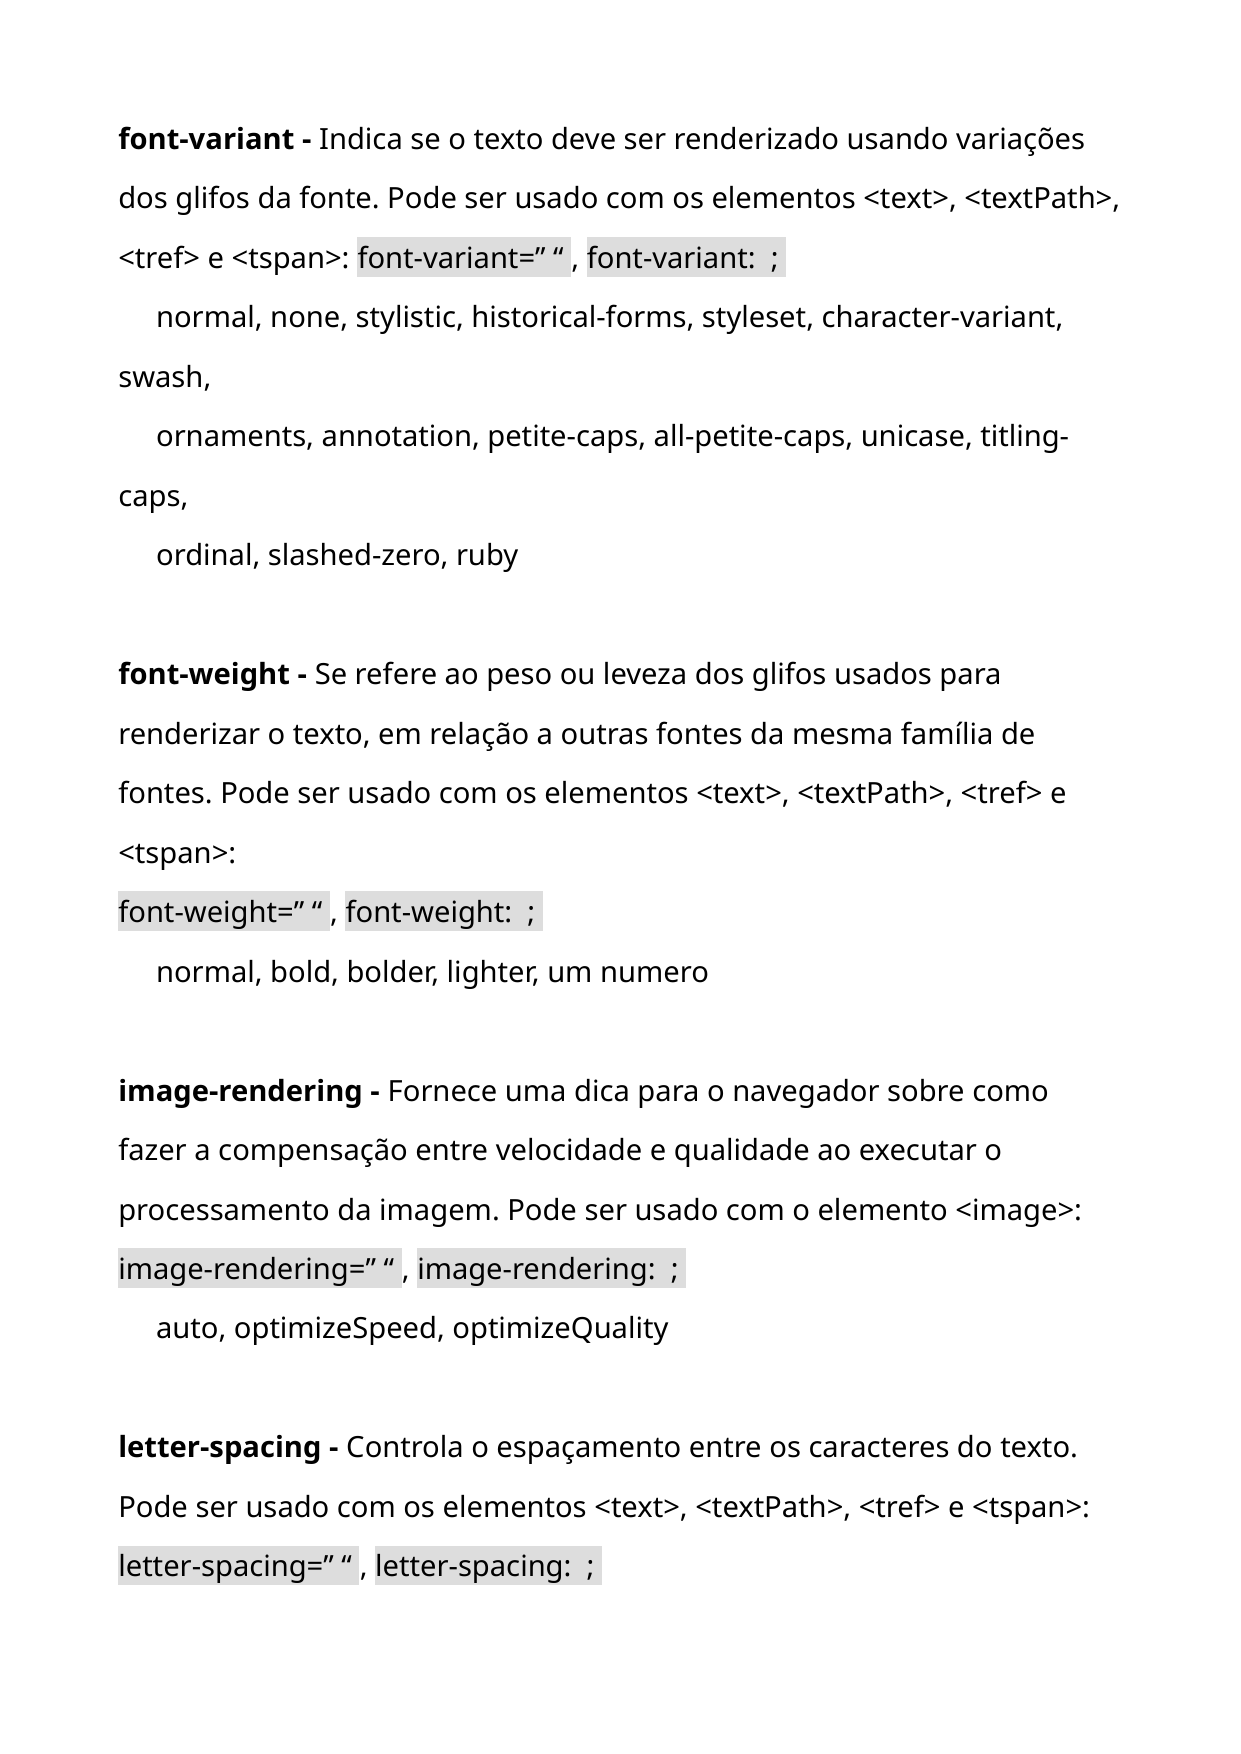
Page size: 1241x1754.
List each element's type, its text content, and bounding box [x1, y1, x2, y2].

text font-weight=” “ , font-weight: ; [118, 891, 1122, 931]
text letter-spacing - Controla o espaçamento entre os caracteres do texto. Pode ser usado com os elementos <text>, <textPath>, <tref> e <tspan>: letter-spacing=” “ , letter-spacing: ; [118, 1427, 1122, 1585]
text image-rendering - Fornece uma dica para o navegador sobre como fazer a compensação entre velocidade e qualidade ao executar o processamento da imagem. Pode ser usado com o elemento <image>: [118, 1070, 1122, 1228]
text font-variant - Indica se o texto deve ser renderizado usando variações dos glifos da fonte. Pode ser usado com os elementos <text>, <textPath>, <tref> e <tspan>: font-variant=” “ , font-variant: ; [118, 118, 1122, 277]
text font-weight - Se refere ao peso ou leveza dos glifos usados para renderizar o texto, em relação a outras fontes da mesma família de fontes. Pode ser usado com os elementos <text>, <textPath>, <tref> e <tspan>: [118, 653, 1122, 872]
text normal, none, stylistic, historical-forms, styleset, character-variant, swash, [118, 297, 1122, 396]
text normal, bold, bolder, lighter, um numero [118, 951, 1122, 991]
text image-rendering=” “ , image-rendering: ; [118, 1248, 1122, 1288]
text auto, optimizeSpeed, optimizeQuality [118, 1308, 1122, 1347]
text ornaments, annotation, petite-caps, all-petite-caps, unicase, titling-caps, [118, 416, 1122, 515]
text ordinal, slashed-zero, ruby [118, 534, 1122, 574]
